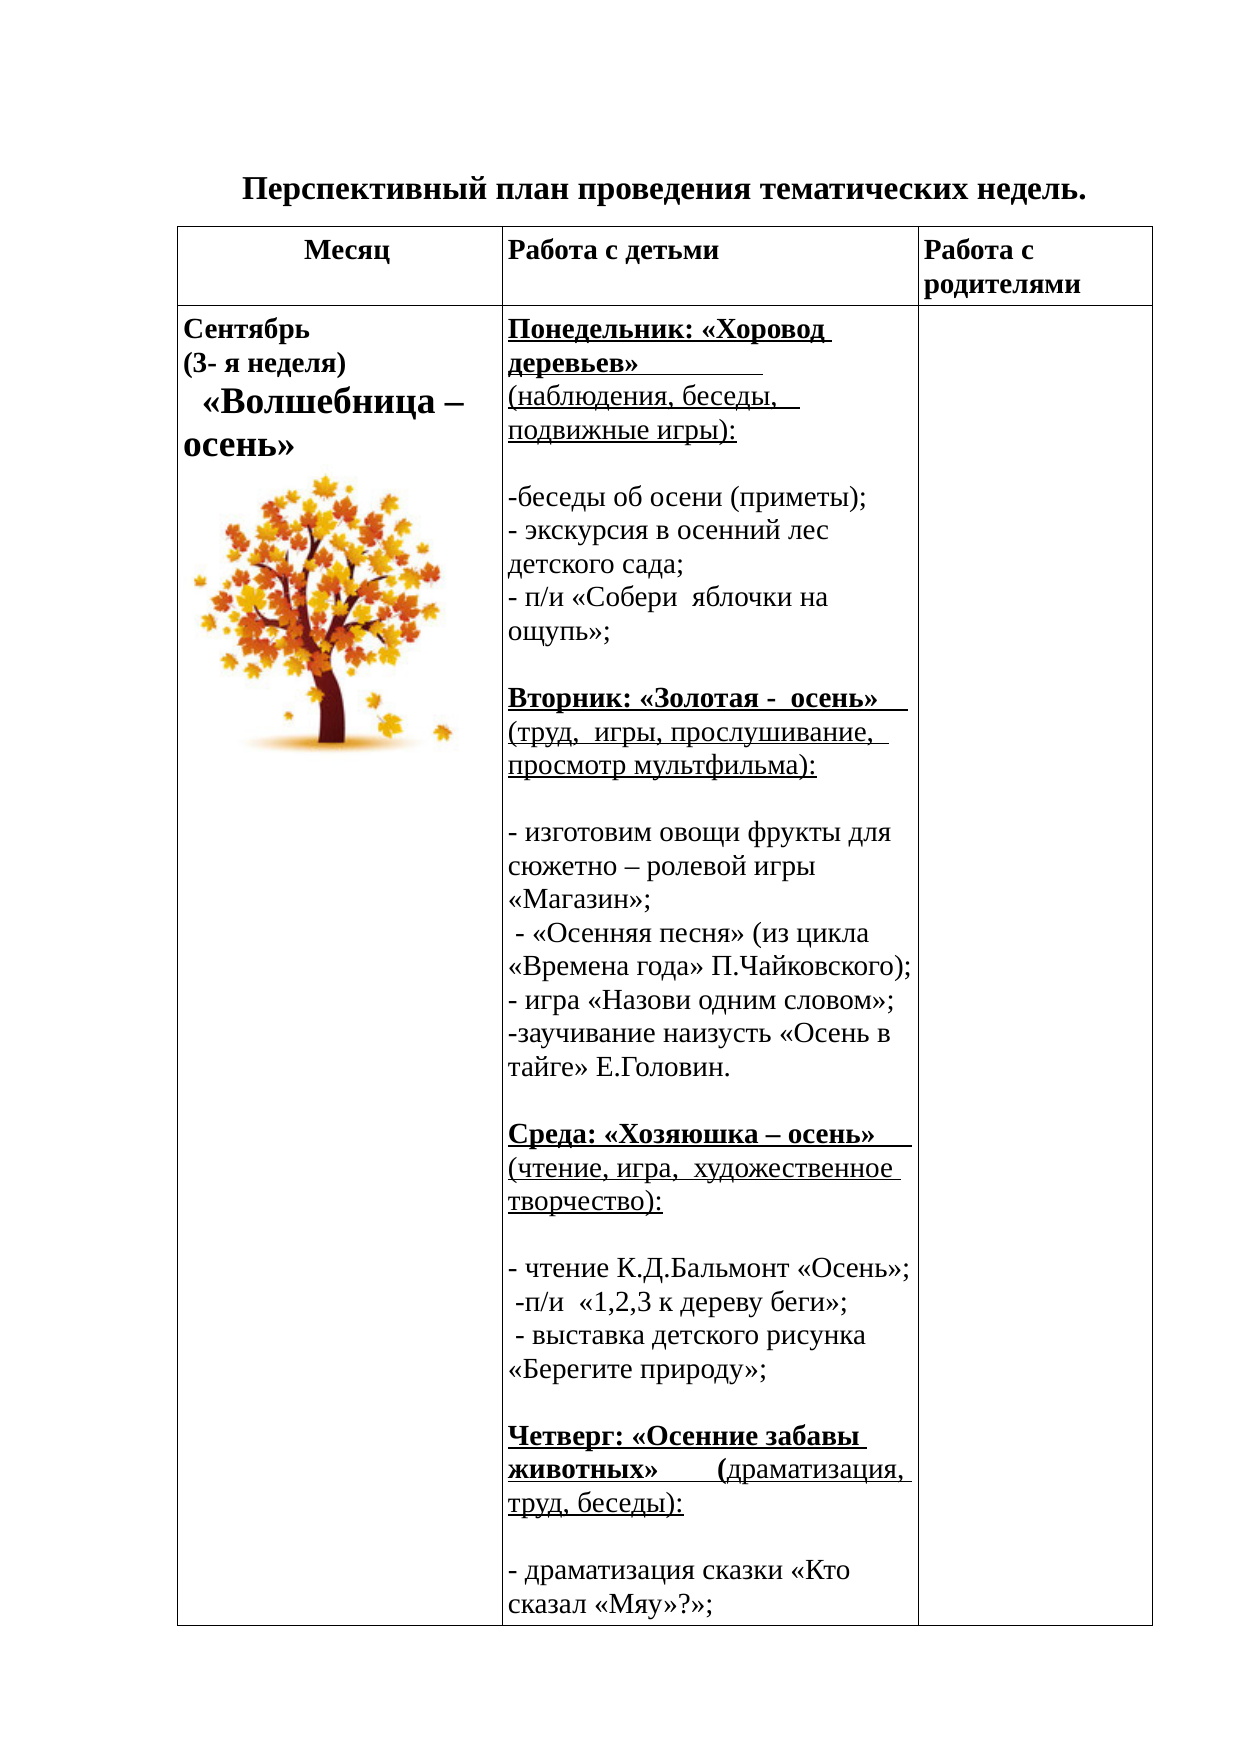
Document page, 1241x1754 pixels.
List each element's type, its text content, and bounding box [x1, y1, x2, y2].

table_cell Понедельник: «Хоровод деревьев» (наблюдения, беседы, подвижные игры): -беседы об осени (приметы); - экскурсия в осенний лес детского сада; - п/и «Собери яблочки на ощупь»; Вторник: «Золотая - осень» (труд, игры, прослушивание, просмотр мультфильма): - изготовим овощи фрукты для сюжетно – ролевой игры «Магазин»; - «Осенняя песня» (из цикла «Времена года» П.Чайковского); - игра «Назови одним словом»; -заучивание наизусть «Осень в тайге» Е.Головин. Среда: «Хозяюшка – осень» (чтение, игра, художественное творчество): - чтение К.Д.Бальмонт «Осень»; -п/и «1,2,3 к дереву беги»; - выставка детского рисунка «Берегите природу»; Четверг: «Осенние забавы животных» (драматизация, труд, беседы): - драматизация сказки «Кто сказал «Мяу»?»; [503, 306, 918, 1625]
table_cell Сентябрь (3- я неделя) «Волшебница – осень» [178, 306, 502, 1625]
table_header Работа с детьми [503, 227, 918, 305]
table_cell [919, 306, 1152, 1625]
text Перспективный план проведения тематических недель. [177, 168, 1152, 207]
table_header Месяц [178, 227, 502, 305]
table_header Работа с родителями [919, 227, 1152, 305]
